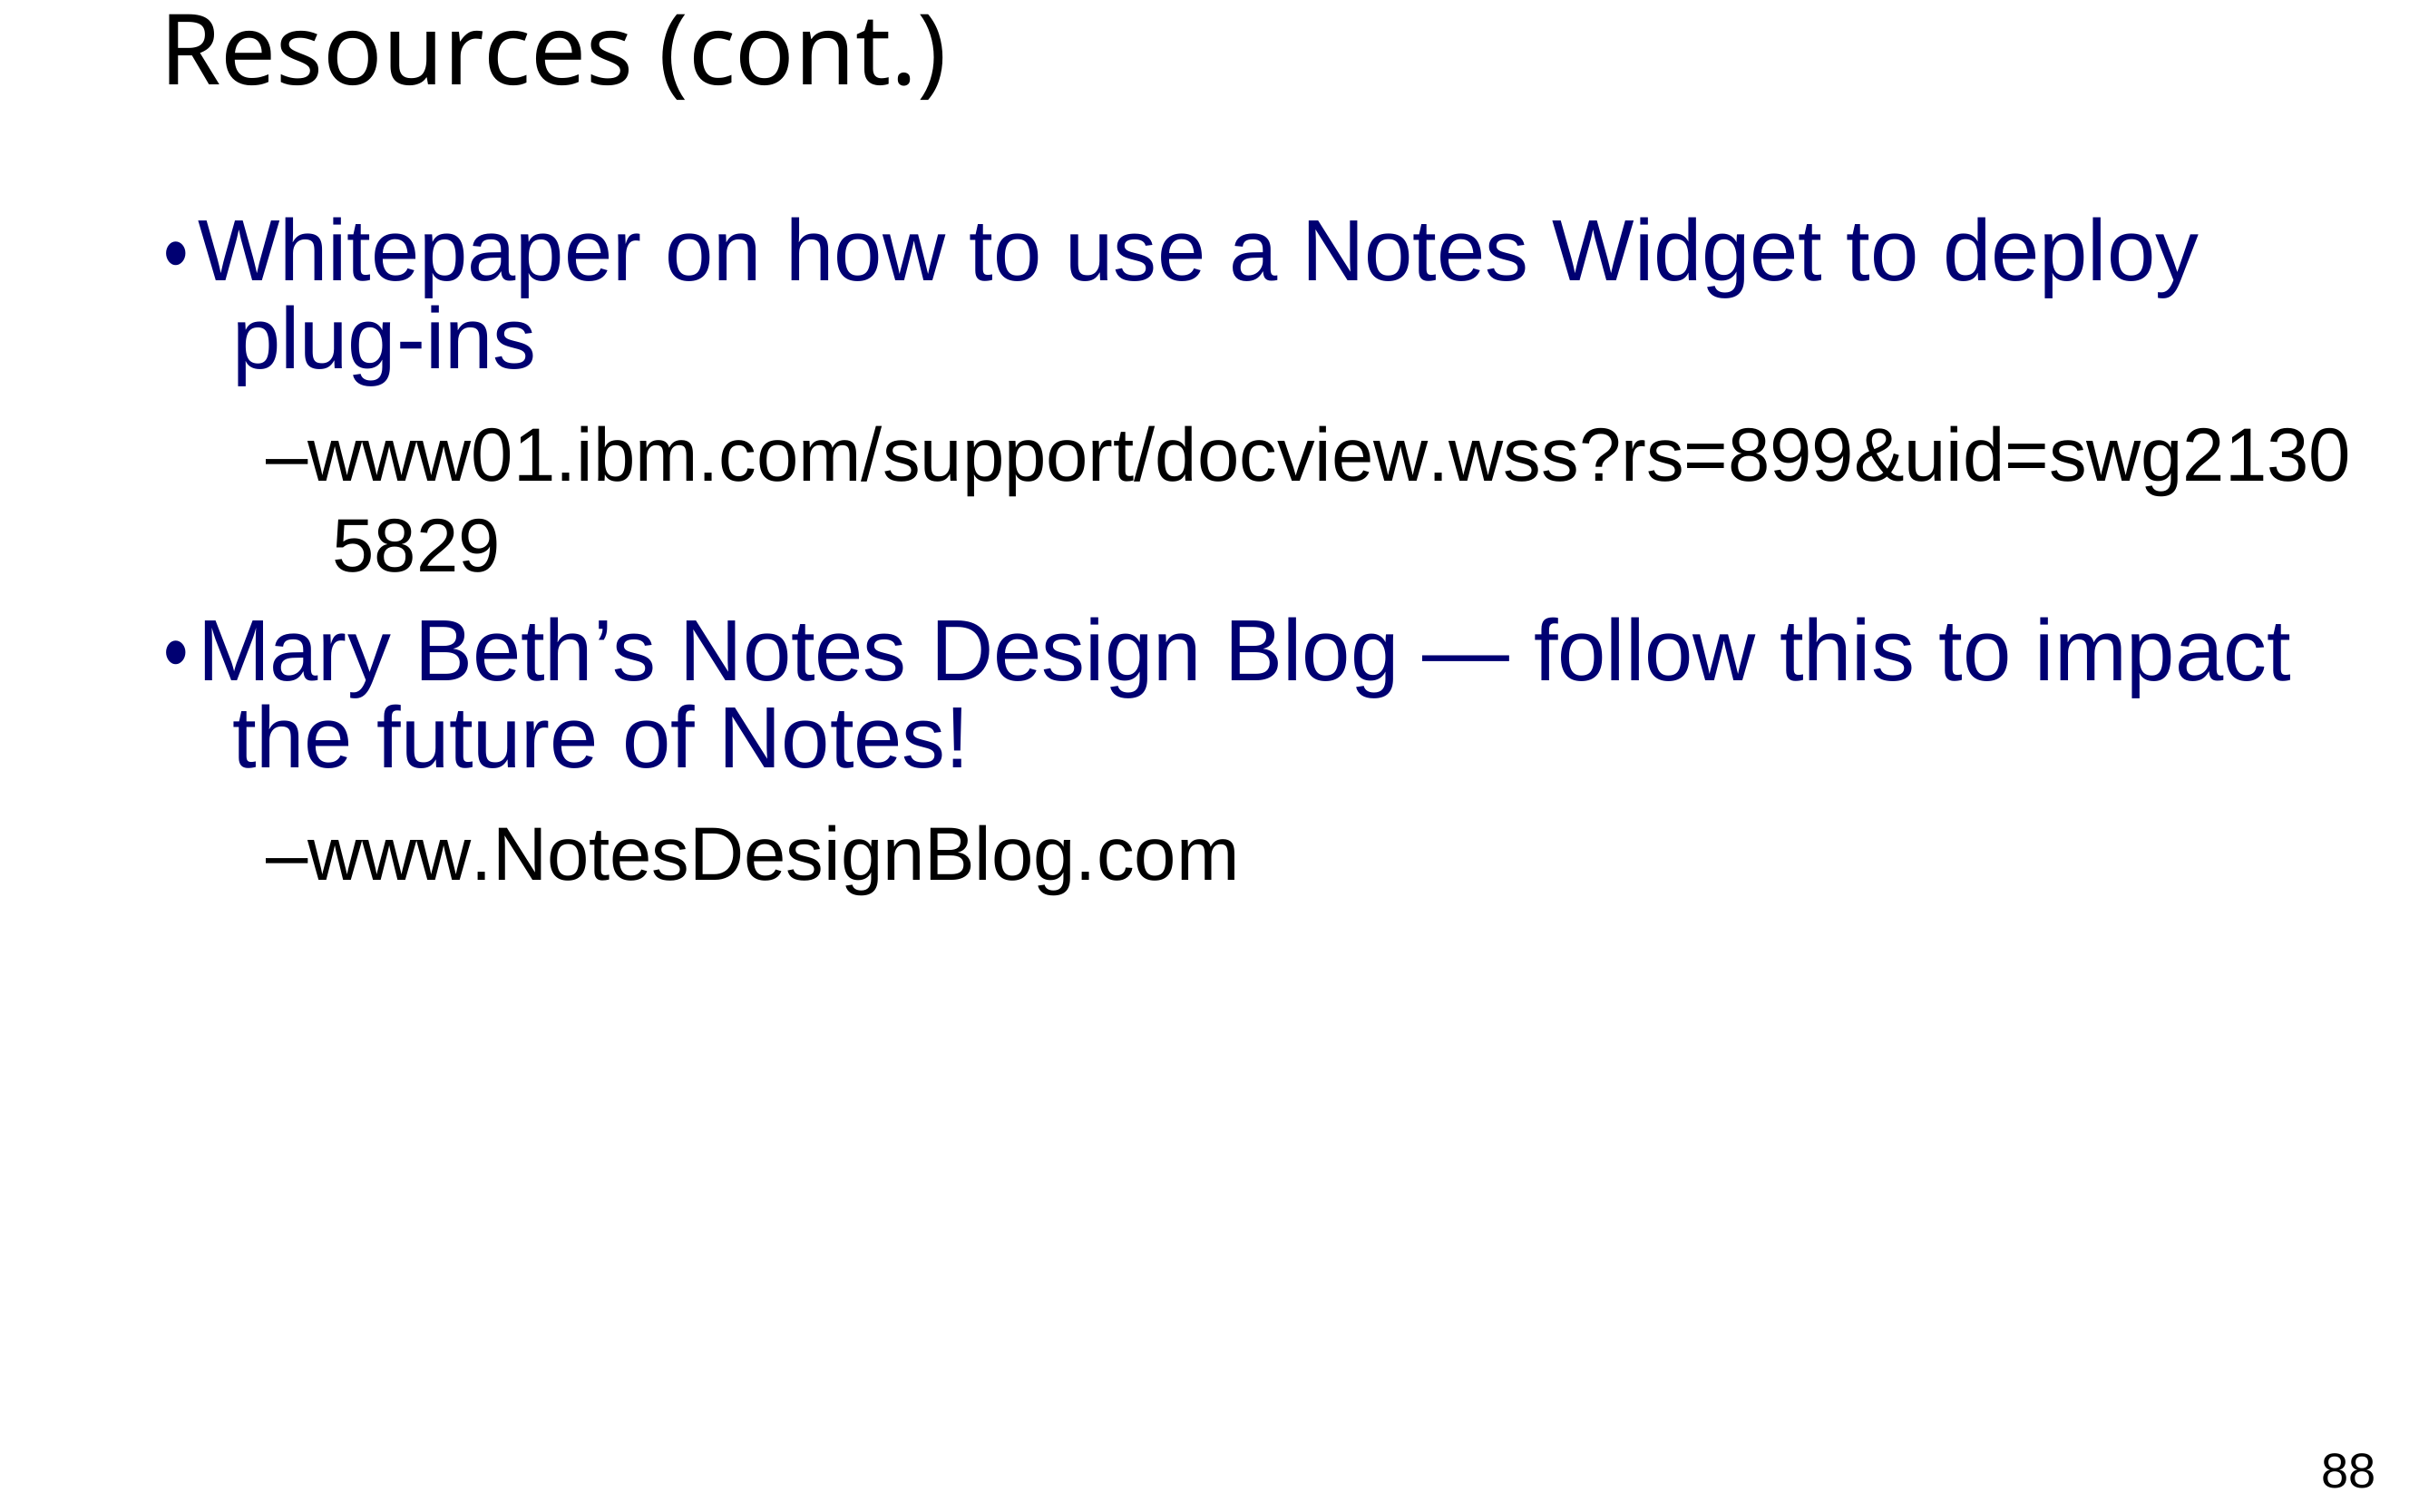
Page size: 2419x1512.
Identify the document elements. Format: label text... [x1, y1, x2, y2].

list Whitepaper on how to use a Notes Widget to deploy plug-ins www­01.ibm.com/support/docview.wss?rs=899&uid=swg2130 5829 Mary Beth’s Notes Design Blog — follow this to impact the future of Notes! www.NotesDesignBlog.com [141, 200, 2419, 1344]
title Resources (cont.) [137, 1, 2315, 127]
text_box 1 [1773, 1427, 2399, 1512]
